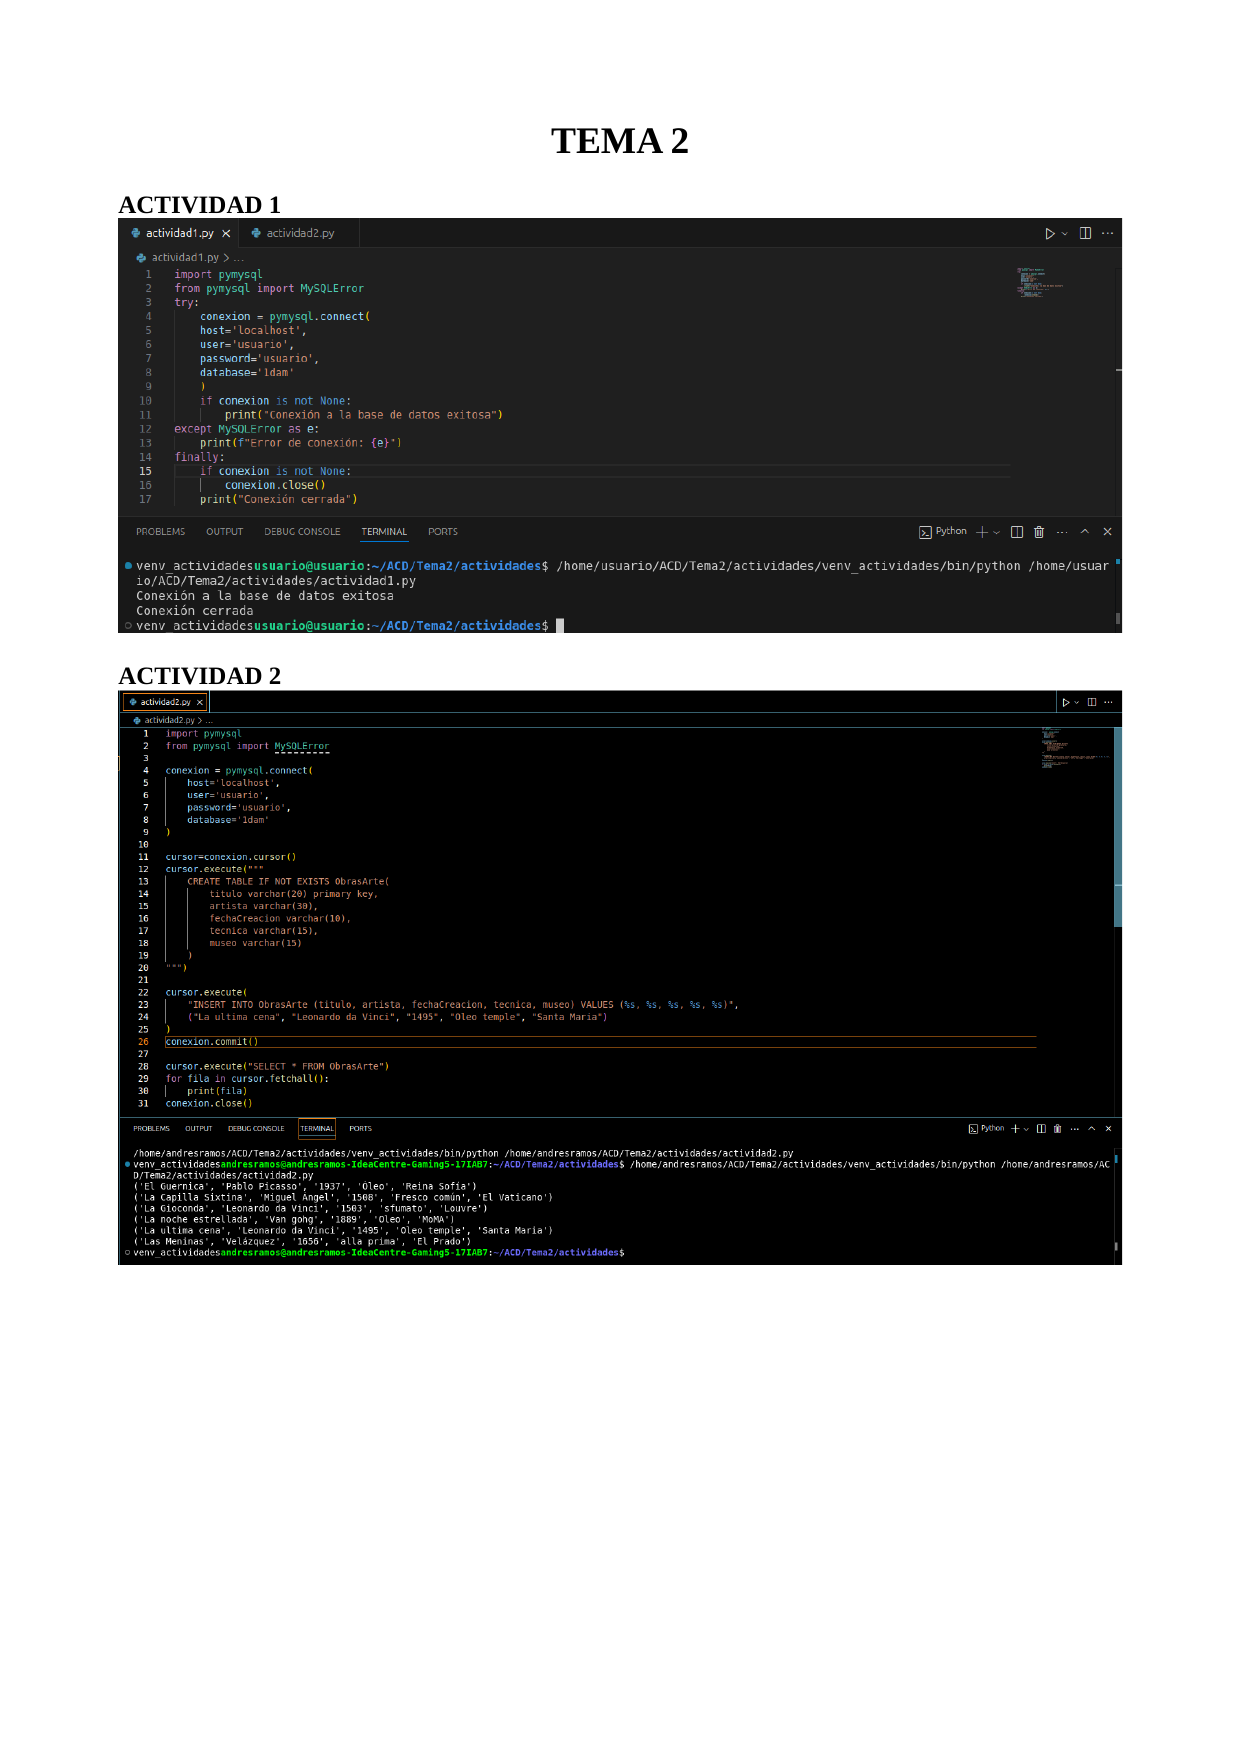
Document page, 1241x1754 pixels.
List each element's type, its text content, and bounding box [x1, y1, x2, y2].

text ACTIVIDAD 2 [118, 661, 1122, 690]
text TEMA 2 [118, 118, 1122, 161]
picture [118, 690, 1123, 1265]
picture [118, 218, 1123, 633]
text ACTIVIDAD 1 [118, 190, 1122, 218]
